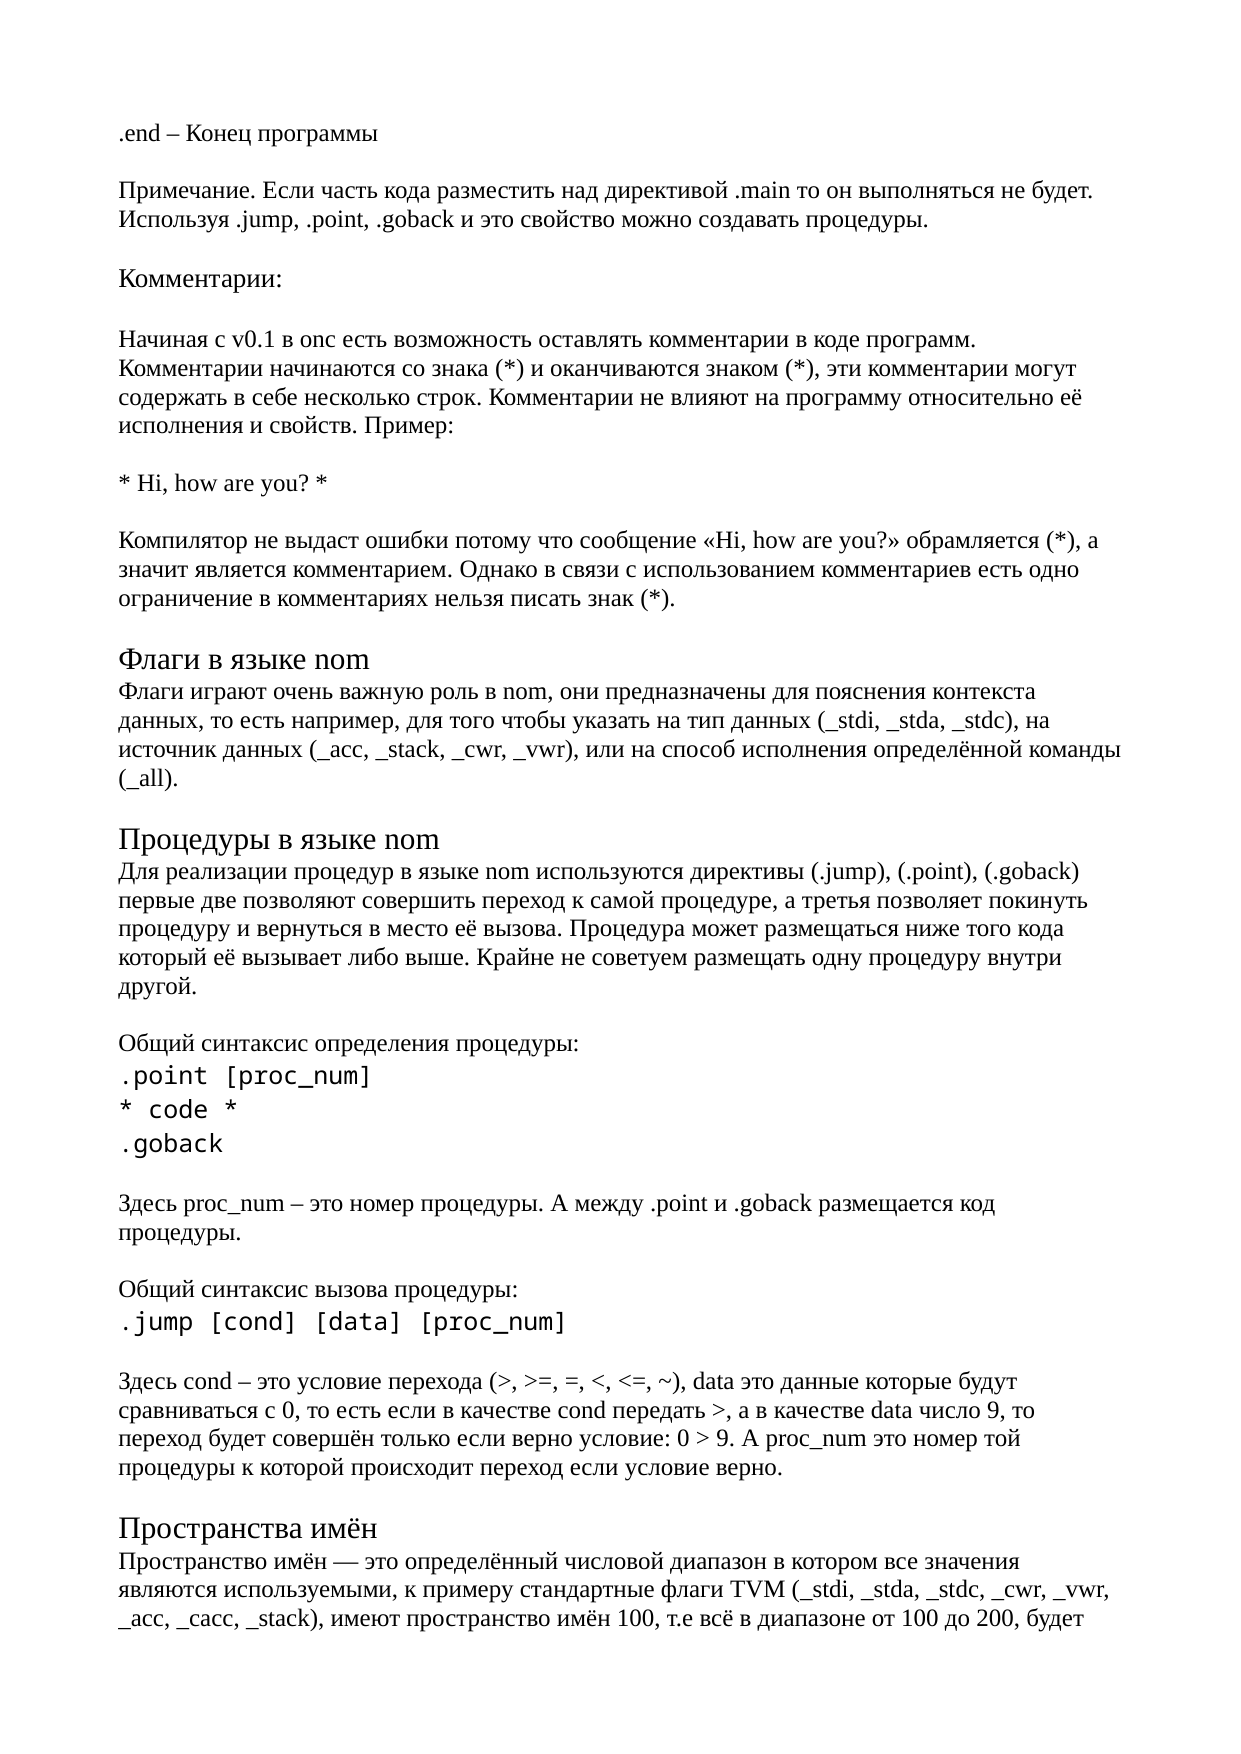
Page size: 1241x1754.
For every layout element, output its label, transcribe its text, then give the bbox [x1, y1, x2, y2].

text Для реализации процедур в языке nom используются директивы (.jump), (.point), (.goback) первые две позволяют совершить переход к самой процедуре, а третья позволяет покинуть процедуру и вернуться в место её вызова. Процедура может размещаться ниже того кода который её вызывает либо выше. Крайне не советуем размещать одну процедуру внутри другой. [118, 856, 1122, 1000]
text Общий синтаксис определения процедуры: [118, 1028, 1122, 1057]
text .end – Конец программы [118, 118, 1122, 147]
text Общий синтаксис вызова процедуры: [118, 1274, 1122, 1303]
text .jump [cond] [data] [proc_num] [118, 1303, 1122, 1337]
text * Hi, how are you? * [118, 468, 1122, 497]
text Примечание. Если часть кода разместить над директивой .main то он выполняться не будет. Используя .jump, .point, .goback и это свойство можно создавать процедуры. [118, 176, 1122, 233]
text .goback [118, 1125, 1122, 1159]
text Флаги играют очень важную роль в nom, они предназначены для пояснения контекста данных, то есть например, для того чтобы указать на тип данных (_stdi, _stda, _stdc), на источник данных (_acc, _stack, _cwr, _vwr), или на способ исполнения определённой команды (_all). [118, 676, 1122, 791]
text Пространства имён [118, 1510, 1122, 1546]
text * code * [118, 1091, 1122, 1125]
text Пространство имён — это определённый числовой диапазон в котором все значения являются используемыми, к примеру стандартные флаги TVM (_stdi, _stda, _stdc, _cwr, _vwr, _acc, _cacc, _stack), имеют пространство имён 100, т.е всё в диапазоне от 100 до 200, будет [118, 1546, 1122, 1632]
text Здесь cond – это условие перехода (>, >=, =, <, <=, ~), data это данные которые будут сравниваться с 0, то есть если в качестве cond передать >, а в качестве data число 9, то переход будет совершён только если верно условие: 0 > 9. А proc_num это номер той процедуры к которой происходит переход если условие верно. [118, 1366, 1122, 1481]
text Здесь proc_num – это номер процедуры. А между .point и .goback размещается код процедуры. [118, 1188, 1122, 1246]
text .point [proc_num] [118, 1057, 1122, 1091]
text Флаги в языке nom [118, 640, 1122, 676]
text Комментарии: [118, 262, 1122, 293]
text Компилятор не выдаст ошибки потому что сообщение «Hi, how are you?» обрамляется (*), а значит является комментарием. Однако в связи с использованием комментариев есть одно ограничение в комментариях нельзя писать знак (*). [118, 525, 1122, 612]
text Процедуры в языке nom [118, 820, 1122, 856]
text Начиная с v0.1 в onc есть возможность оставлять комментарии в коде программ. Комментарии начинаются со знака (*) и оканчиваются знаком (*), эти комментарии могут содержать в себе несколько строк. Комментарии не влияют на программу относительно её исполнения и свойств. Пример: [118, 324, 1122, 439]
